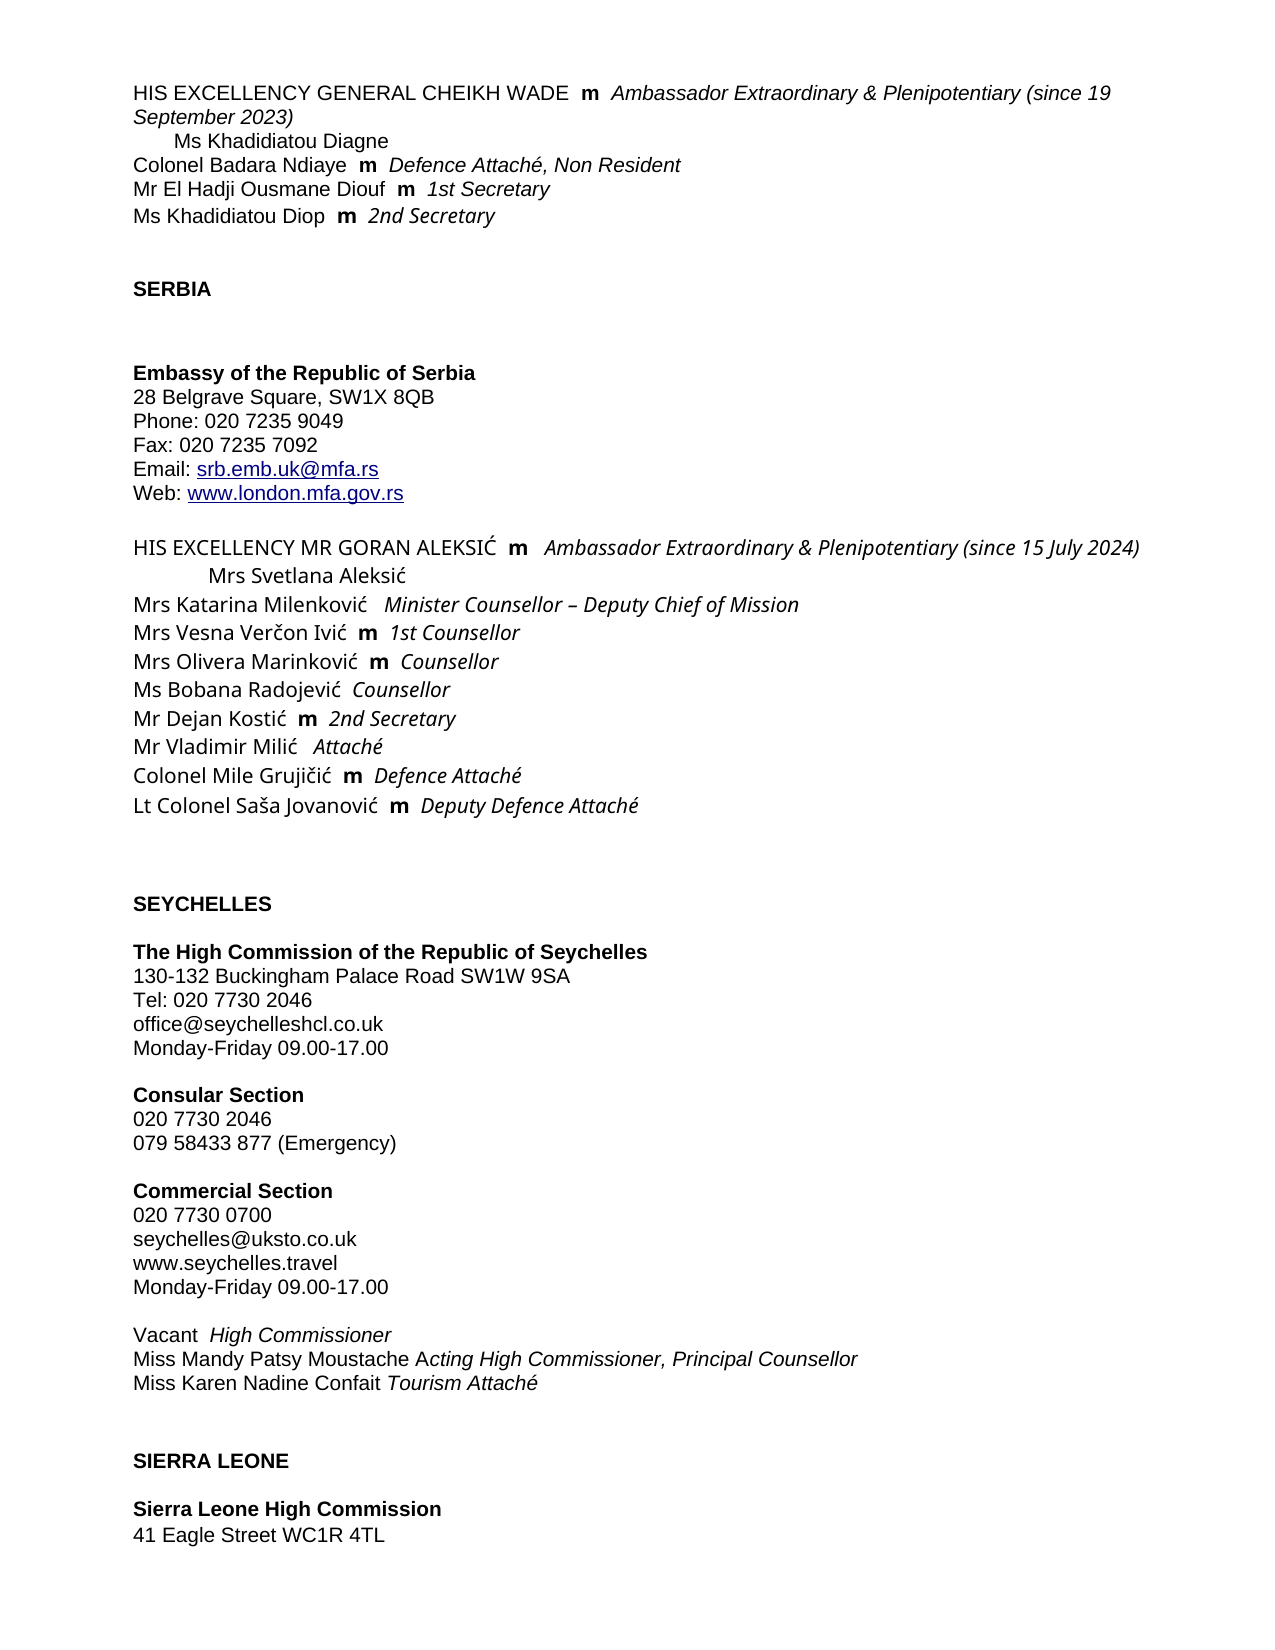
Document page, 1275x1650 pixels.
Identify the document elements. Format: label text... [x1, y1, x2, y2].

text Mr Vladimir Milić Attaché [133, 732, 1181, 761]
text Tel: 020 7730 2046 [133, 987, 1181, 1011]
text Ms Khadidiatou Diop m 2nd Secretary [133, 201, 1181, 229]
text Mrs Svetlana Aleksić [133, 562, 1181, 590]
text HIS EXCELLENCY GENERAL CHEIKH WADE m Ambassador Extraordinary & Plenipotentiary (since 19 September 2023) [133, 81, 1181, 129]
text Lt Colonel Saša Jovanović m Deputy Defence Attaché [133, 789, 1181, 820]
text Web: www.london.mfa.gov.rs [133, 481, 1181, 505]
text Vacant High Commissioner [133, 1323, 1181, 1347]
text Ms Khadidiatou Diagne [133, 129, 1181, 153]
text 28 Belgrave Square, SW1X 8QB [133, 385, 1181, 409]
text Ms Bobana Radojević Counsellor [133, 675, 1181, 704]
text 130-132 Buckingham Palace Road SW1W 9SA [133, 963, 1181, 987]
text 020 7730 0700 [133, 1203, 1181, 1227]
text 020 7730 2046 [133, 1107, 1181, 1131]
text Miss Karen Nadine Confait Tourism Attaché [133, 1371, 1181, 1395]
text Embassy of the Republic of Serbia [133, 361, 1181, 385]
text Monday-Friday 09.00-17.00 [133, 1275, 1181, 1299]
text Mr Dejan Kostić m 2nd Secretary [133, 704, 1181, 732]
text seychelles@uksto.co.uk [133, 1227, 1181, 1251]
text Sierra Leone High Commission [133, 1497, 1181, 1521]
text SERBIA [133, 277, 1181, 301]
text Colonel Badara Ndiaye m Defence Attaché, Non Resident [133, 153, 1181, 177]
text SIERRA LEONE [133, 1449, 1181, 1473]
text Monday-Friday 09.00-17.00 [133, 1035, 1181, 1059]
text HIS EXCELLENCY MR GORAN ALEKSIĆ m Ambassador Extraordinary & Plenipotentiary (since 15 July 2024) [133, 533, 1181, 562]
text Consular Section [133, 1083, 1181, 1107]
text 41 Eagle Street WC1R 4TL [133, 1522, 1181, 1546]
text 079 58433 877 (Emergency) [133, 1131, 1181, 1155]
text Mr El Hadji Ousmane Diouf m 1st Secretary [133, 177, 1181, 201]
text Email: srb.emb.uk@mfa.rs [133, 457, 1181, 481]
text Mrs Vesna Verčon Ivić m 1st Counsellor [133, 618, 1181, 647]
text Commercial Section [133, 1179, 1181, 1203]
text Fax: 020 7235 7092 [133, 433, 1181, 457]
text SEYCHELLES [133, 892, 1181, 916]
text Miss Mandy Patsy Moustache Acting High Commissioner, Principal Counsellor [133, 1347, 1181, 1371]
text www.seychelles.travel [133, 1251, 1181, 1275]
text Mrs Katarina Milenković Minister Counsellor – Deputy Chief of Mission [133, 590, 1181, 618]
text Phone: 020 7235 9049 [133, 409, 1181, 433]
text The High Commission of the Republic of Seychelles [133, 939, 1181, 963]
text Mrs Olivera Marinković m Counsellor [133, 647, 1181, 675]
text Colonel Mile Grujičić m Defence Attaché [133, 761, 1181, 789]
text office@seychelleshcl.co.uk [133, 1011, 1181, 1035]
